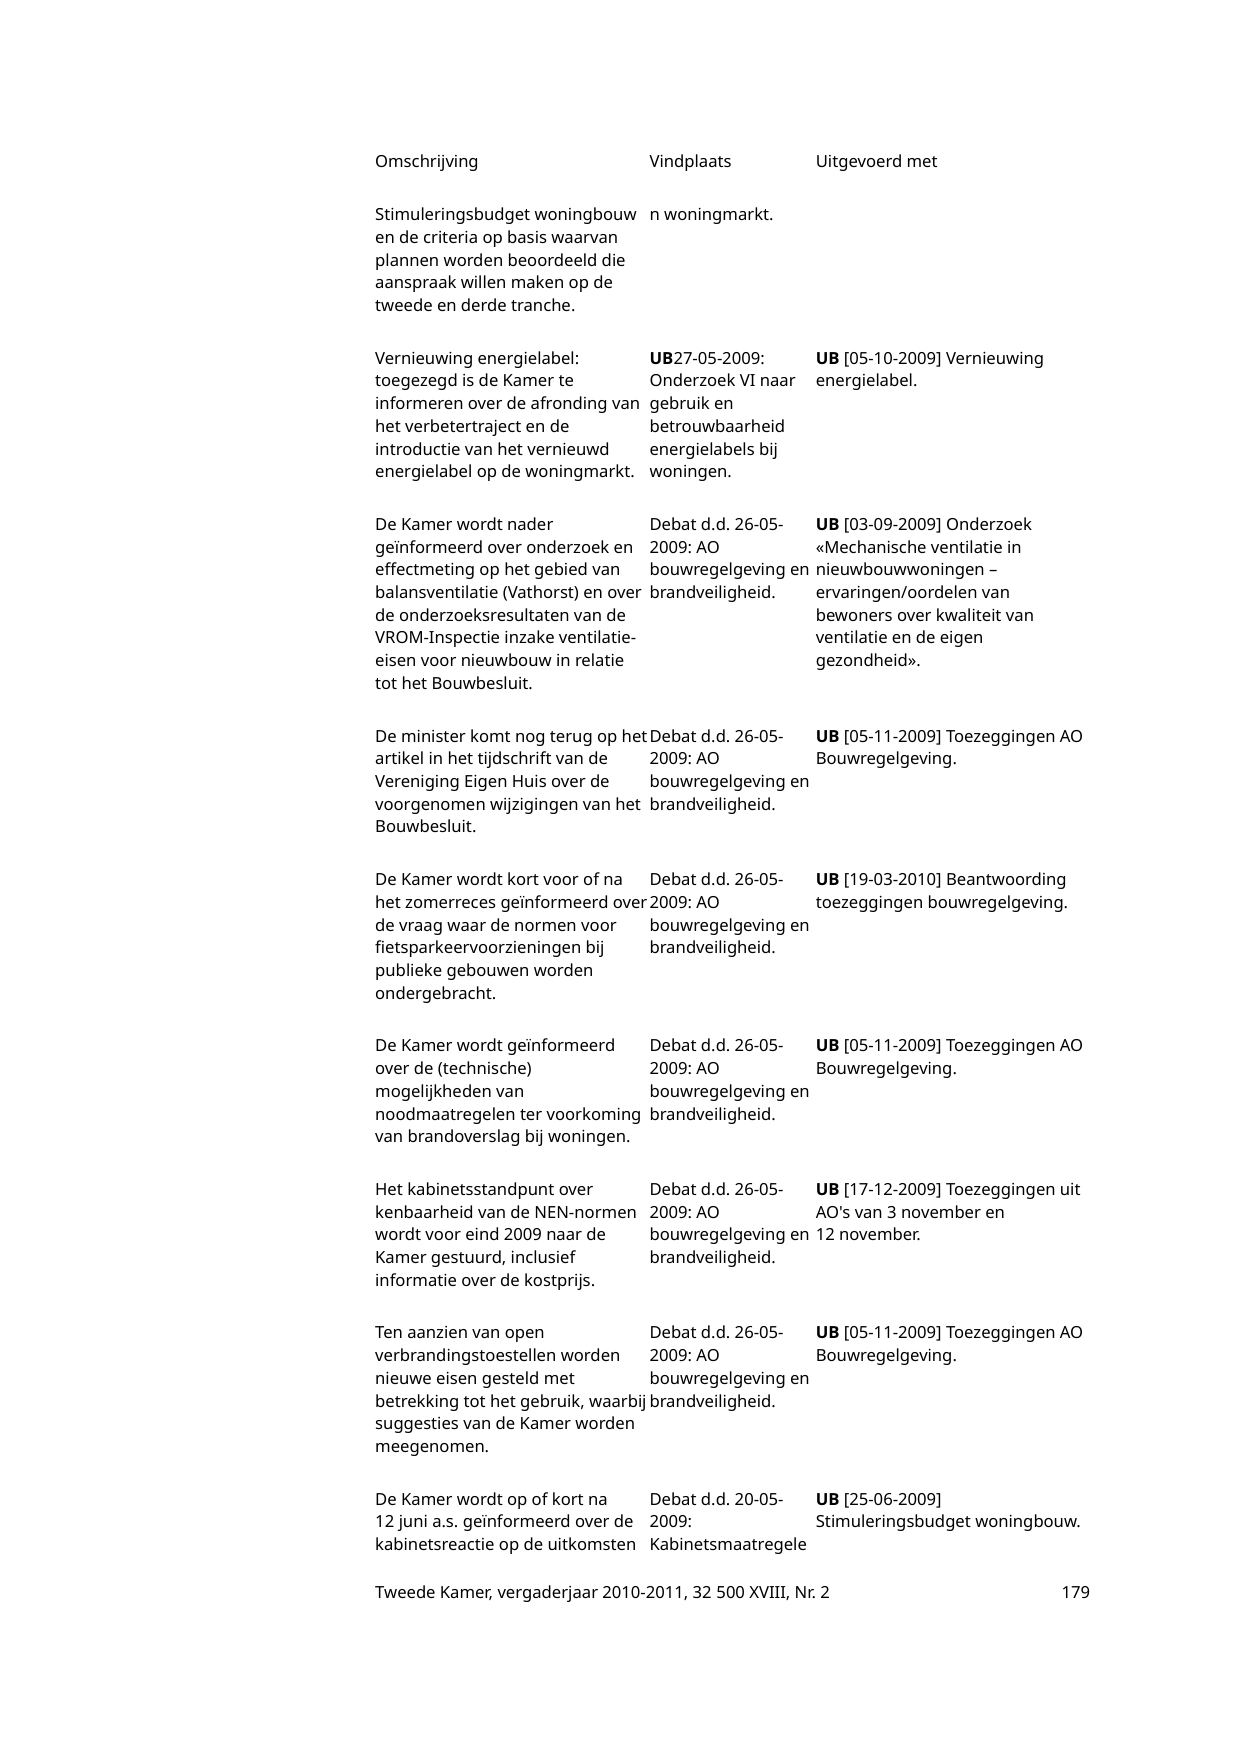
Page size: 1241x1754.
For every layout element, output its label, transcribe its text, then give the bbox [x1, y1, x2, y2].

table_cell UB [03-09-2009] Onderzoek «Mechanische ventilatie in nieuwbouwwoningen – ervaringen/oordelen van bewoners over kwaliteit van ventilatie en de eigen gezondheid». [816, 513, 1090, 724]
table_header Uitgevoerd met [816, 150, 1090, 203]
table_cell n woningmarkt. [649, 203, 816, 346]
table_header Vindplaats [649, 150, 816, 203]
table_cell Debat d.d. 26-05-2009: AO bouwregelgeving en brandveiligheid. [649, 1178, 816, 1321]
table_cell UB [17-12-2009] Toezeggingen uit AO's van 3 november en 12 november. [816, 1178, 1090, 1321]
table_cell Debat d.d. 26-05-2009: AO bouwregelgeving en brandveiligheid. [649, 1034, 816, 1177]
table_cell De Kamer wordt op of kort na 12 juni a.s. geïnformeerd over de kabinetsreactie op de uitkomsten [375, 1487, 649, 1563]
table_cell Stimuleringsbudget woningbouw en de criteria op basis waarvan plannen worden beoordeeld die aanspraak willen maken op de tweede en derde tranche. [375, 203, 649, 346]
table_cell De Kamer wordt geïnformeerd over de (technische) mogelijkheden van noodmaatregelen ter voorkoming van brandoverslag bij woningen. [375, 1034, 649, 1177]
table_cell Debat d.d. 20-05-2009: Kabinetsmaatregele [649, 1487, 816, 1563]
table_header Omschrijving [375, 150, 649, 203]
table_cell UB [19-03-2010] Beantwoording toezeggingen bouwregelgeving. [816, 868, 1090, 1034]
table_cell [816, 203, 1090, 346]
table_cell Vernieuwing energielabel: toegezegd is de Kamer te informeren over de afronding van het verbetertraject en de introductie van het vernieuwd energielabel op de woningmarkt. [375, 346, 649, 512]
table_cell De minister komt nog terug op het artikel in het tijdschrift van de Vereniging Eigen Huis over de voorgenomen wijzigingen van het Bouwbesluit. [375, 724, 649, 868]
table_cell UB [05-11-2009] Toezeggingen AO Bouwregelgeving. [816, 1034, 1090, 1177]
table_cell De Kamer wordt kort voor of na het zomerreces geïnformeerd over de vraag waar de normen voor fietsparkeervoorzieningen bij publieke gebouwen worden ondergebracht. [375, 868, 649, 1034]
table_cell Debat d.d. 26-05-2009: AO bouwregelgeving en brandveiligheid. [649, 868, 816, 1034]
table_cell UB [25-06-2009] Stimuleringsbudget woningbouw. [816, 1487, 1090, 1563]
table_cell UB [05-11-2009] Toezeggingen AO Bouwregelgeving. [816, 724, 1090, 868]
table_cell UB [05-11-2009] Toezeggingen AO Bouwregelgeving. [816, 1321, 1090, 1487]
table_cell De Kamer wordt nader geïnformeerd over onderzoek en effectmeting op het gebied van balansventilatie (Vathorst) en over de onderzoeksresultaten van de VROM-Inspectie inzake ventilatie-eisen voor nieuwbouw in relatie tot het Bouwbesluit. [375, 513, 649, 724]
table_cell Debat d.d. 26-05-2009: AO bouwregelgeving en brandveiligheid. [649, 513, 816, 724]
table_cell Debat d.d. 26-05-2009: AO bouwregelgeving en brandveiligheid. [649, 724, 816, 868]
table_cell Het kabinetsstandpunt over kenbaarheid van de NEN-normen wordt voor eind 2009 naar de Kamer gestuurd, inclusief informatie over de kostprijs. [375, 1178, 649, 1321]
table_cell Debat d.d. 26-05-2009: AO bouwregelgeving en brandveiligheid. [649, 1321, 816, 1487]
table_cell Ten aanzien van open verbrandingstoestellen worden nieuwe eisen gesteld met betrekking tot het gebruik, waarbij suggesties van de Kamer worden meegenomen. [375, 1321, 649, 1487]
table_cell UB27-05-2009: Onderzoek VI naar gebruik en betrouwbaarheid energielabels bij woningen. [649, 346, 816, 512]
table_cell UB [05-10-2009] Vernieuwing energielabel. [816, 346, 1090, 512]
